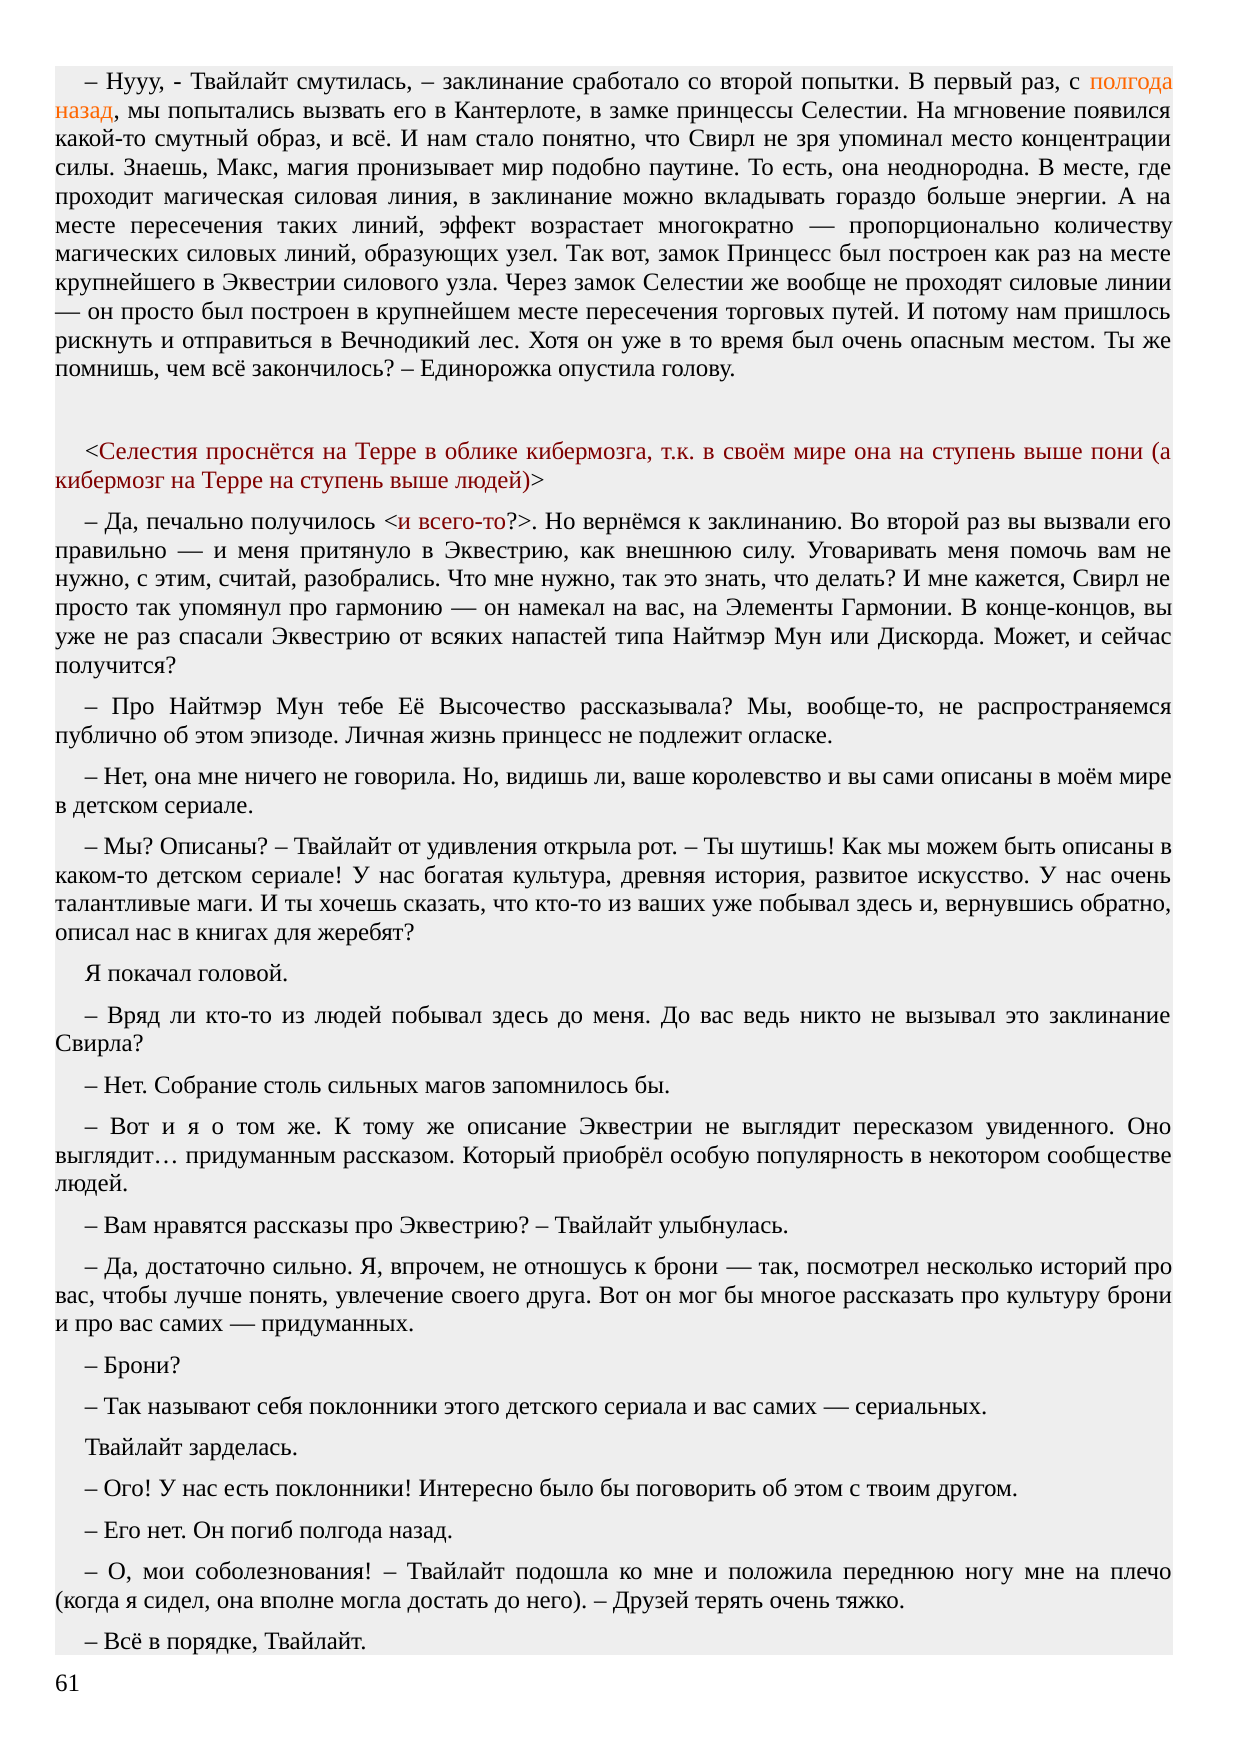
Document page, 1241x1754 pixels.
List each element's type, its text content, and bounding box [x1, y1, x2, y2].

text – Вряд ли кто-то из людей побывал здесь до меня. До вас ведь никто не вызывал это заклинание Свирла? [55, 1000, 1173, 1057]
text – Нууу, - Твайлайт смутилась, – заклинание сработало со второй попытки. В первый раз, с полгода назад, мы попытались вызвать его в Кантерлоте, в замке принцессы Селестии. На мгновение появился какой-то смутный образ, и всё. И нам стало понятно, что Свирл не зря упоминал место концентрации силы. Знаешь, Макс, магия пронизывает мир подобно паутине. То есть, она неоднородна. В месте, где проходит магическая силовая линия, в заклинание можно вкладывать гораздо больше энергии. А на месте пересечения таких линий, эффект возрастает многократно — пропорционально количеству магических силовых линий, образующих узел. Так вот, замок Принцесс был построен как раз на месте крупнейшего в Эквестрии силового узла. Через замок Селестии же вообще не проходят силовые линии — он просто был построен в крупнейшем месте пересечения торговых путей. И потому нам пришлось рискнуть и отправиться в Вечнодикий лес. Хотя он уже в то время был очень опасным местом. Ты же помнишь, чем всё закончилось? – Единорожка опустила голову. [55, 66, 1173, 382]
text – Вот и я о том же. К тому же описание Эквестрии не выглядит пересказом увиденного. Оно выглядит… придуманным рассказом. Который приобрёл особую популярность в некотором сообществе людей. [55, 1111, 1173, 1197]
text – Ого! У нас есть поклонники! Интересно было бы поговорить об этом с твоим другом. [55, 1473, 1173, 1502]
text Я покачал головой. [55, 958, 1173, 987]
text – Так называют себя поклонники этого детского сериала и вас самих — сериальных. [55, 1391, 1173, 1420]
text – Нет. Собрание столь сильных магов запомнилось бы. [55, 1070, 1173, 1098]
text – Да, печально получилось <и всего-то?>. Но вернёмся к заклинанию. Во второй раз вы вызвали его правильно — и меня притянуло в Эквестрию, как внешнюю силу. Уговаривать меня помочь вам не нужно, с этим, считай, разобрались. Что мне нужно, так это знать, что делать? И мне кажется, Свирл не просто так упомянул про гармонию — он намекал на вас, на Элементы Гармонии. В конце-концов, вы уже не раз спасали Эквестрию от всяких напастей типа Найтмэр Мун или Дискорда. Может, и сейчас получится? [55, 506, 1173, 678]
text – О, мои соболезнования! – Твайлайт подошла ко мне и положила переднюю ногу мне на плечо (когда я сидел, она вполне могла достать до него). – Друзей терять очень тяжко. [55, 1556, 1173, 1613]
text – Мы? Описаны? – Твайлайт от удивления открыла рот. – Ты шутишь! Как мы можем быть описаны в каком-то детском сериале! У нас богатая культура, древняя история, развитое искусство. У нас очень талантливые маги. И ты хочешь сказать, что кто-то из ваших уже побывал здесь и, вернувшись обратно, описал нас в книгах для жеребят? [55, 831, 1173, 946]
text – Его нет. Он погиб полгода назад. [55, 1515, 1173, 1543]
text Твайлайт зарделась. [55, 1432, 1173, 1461]
text – Всё в порядке, Твайлайт. [55, 1626, 1173, 1655]
text – Брони? [55, 1350, 1173, 1378]
text – Про Найтмэр Мун тебе Её Высочество рассказывала? Мы, вообще-то, не распространяемся публично об этом эпизоде. Личная жизнь принцесс не подлежит огласке. [55, 691, 1173, 748]
text – Вам нравятся рассказы про Эквестрию? – Твайлайт улыбнулась. [55, 1210, 1173, 1238]
text – Да, достаточно сильно. Я, впрочем, не отношусь к брони — так, посмотрел несколько историй про вас, чтобы лучше понять, увлечение своего друга. Вот он мог бы многое рассказать про культуру брони и про вас самих — придуманных. [55, 1251, 1173, 1337]
text – Нет, она мне ничего не говорила. Но, видишь ли, ваше королевство и вы сами описаны в моём мире в детском сериале. [55, 761, 1173, 818]
text <Селестия проснётся на Терре в облике кибермозга, т.к. в своём мире она на ступень выше пони (а кибермозг на Терре на ступень выше людей)> [55, 436, 1173, 493]
